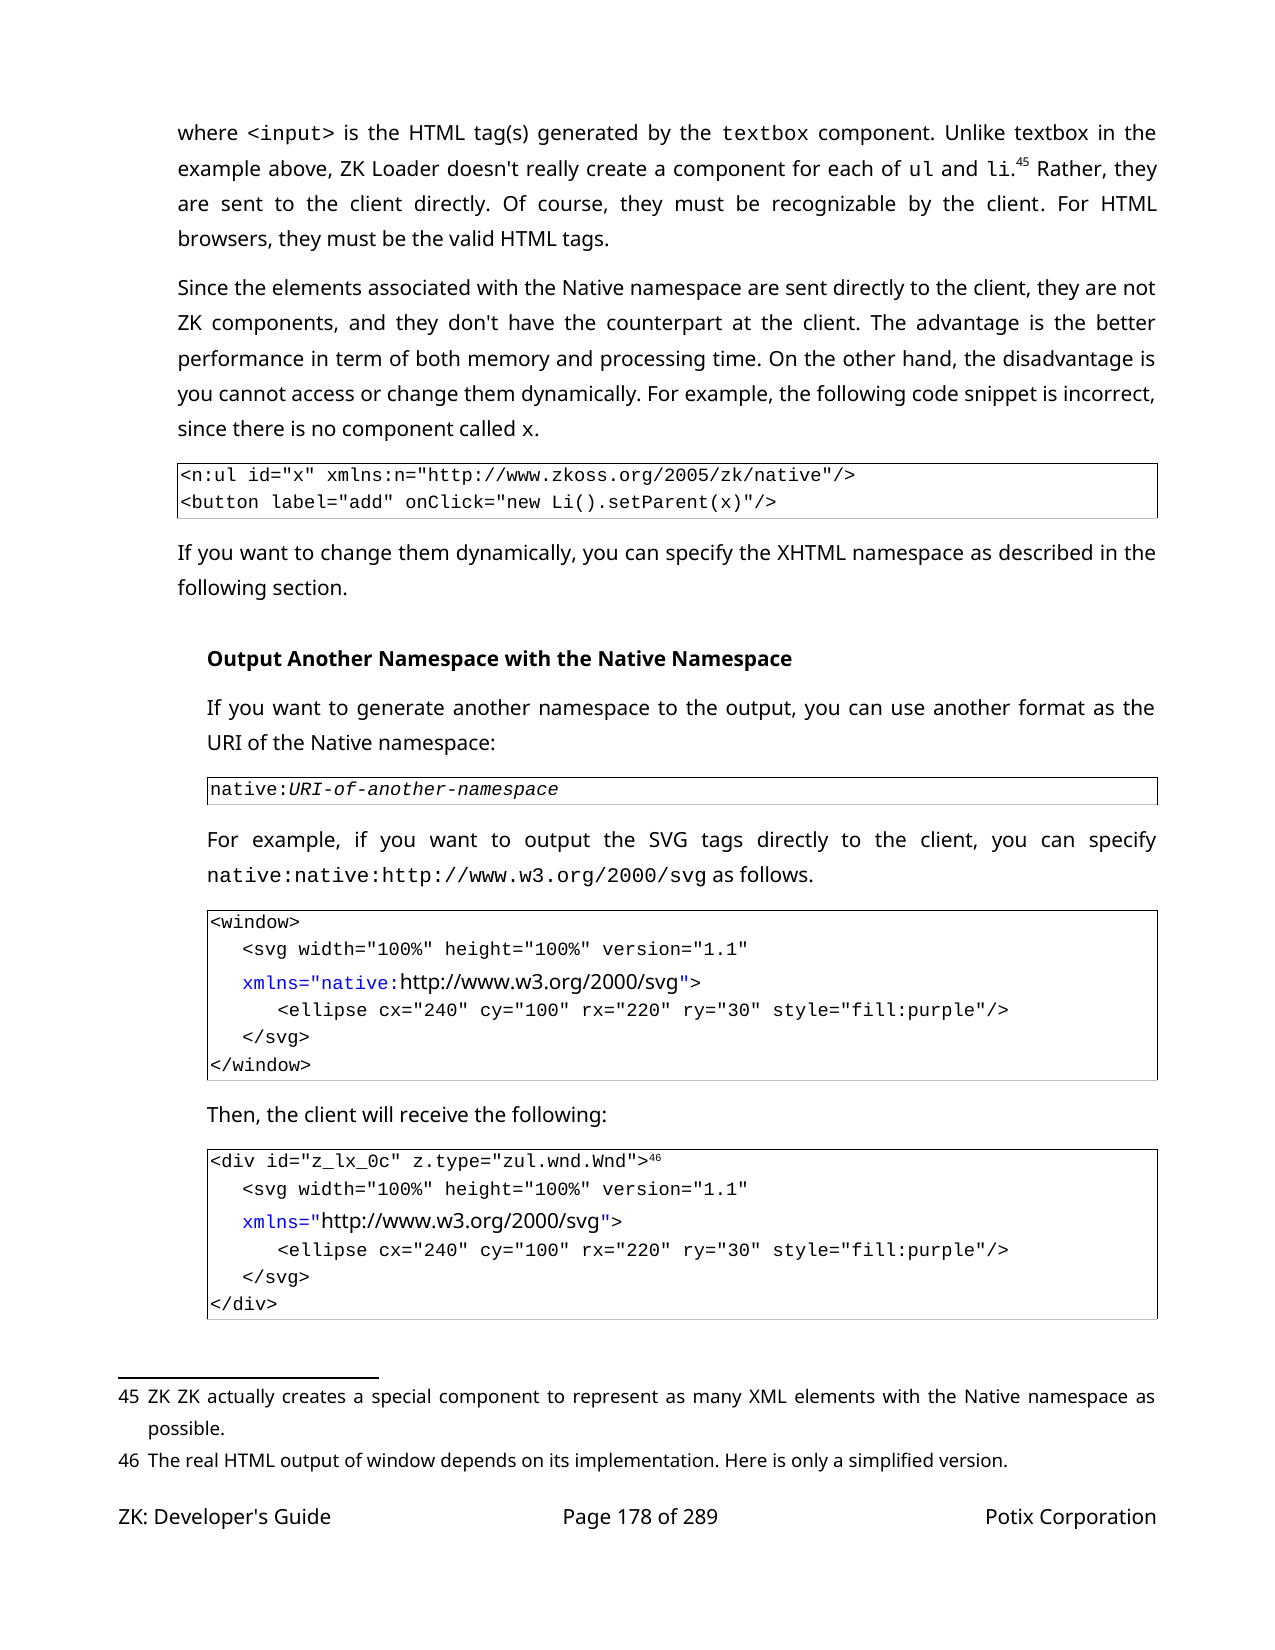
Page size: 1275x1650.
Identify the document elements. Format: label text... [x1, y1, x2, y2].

text </svg> [208, 1265, 1157, 1289]
text Since the elements associated with the Native namespace are sent directly to the client, they are not ZK components, and they don't have the counterpart at the client. The advantage is the better performance in term of both memory and processing time. On the other hand, the disadvantage is you cannot access or change them dynamically. For example, the following code snippet is incorrect, since there is no component called x. [177, 273, 1157, 443]
text If you want to generate another namespace to the output, you can use another format as the URI of the Native namespace: [207, 693, 1157, 757]
text <svg width="100%" height="100%" version="1.1" [208, 1176, 1157, 1201]
text Then, the client will receive the following: [207, 1100, 1157, 1128]
text <ellipse cx="240" cy="100" rx="220" ry="30" style="fill:purple"/> [208, 998, 1157, 1022]
text <div id="z_lx_0c" z.type="zul.wnd.Wnd"> [208, 1150, 1157, 1173]
text For example, if you want to output the SVG tags directly to the client, you can specify native:native:http://www.w3.org/2000/svg as follows. [207, 825, 1157, 889]
text The real HTML output of window depends on its implementation. Here is only a simplified version. [118, 1447, 1157, 1473]
text <button label="add" onClick="new Li().setParent(x)"/> [178, 490, 1157, 518]
text If you want to change them dynamically, you can specify the XHTML namespace as described in the following section. [177, 538, 1157, 602]
text <ellipse cx="240" cy="100" rx="220" ry="30" style="fill:purple"/> [208, 1238, 1157, 1262]
text </window> [208, 1052, 1157, 1080]
text where <input> is the HTML tag(s) generated by the textbox component. Unlike textbox in the example above, ZK Loader doesn't really create a component for each of ul and li. Rather, they are sent to the client directly. Of course, they must be recognizable by the client. For HTML browsers, they must be the valid HTML tags. [177, 118, 1157, 253]
text native:URI-of-another-namespace [208, 778, 1157, 804]
text ZK ZK actually creates a special component to represent as many XML elements with the Native namespace as possible. [118, 1384, 1157, 1441]
text <svg width="100%" height="100%" version="1.1" [208, 937, 1157, 961]
text xmlns="native:http://www.w3.org/2000/svg"> [208, 964, 1157, 995]
text <n:ul id="x" xmlns:n="http://www.zkoss.org/2005/zk/native"/> [178, 464, 1157, 487]
text </svg> [208, 1025, 1157, 1049]
text </div> [208, 1292, 1157, 1319]
subtitle Output Another Namespace with the Native Namespace [207, 644, 1157, 672]
text xmlns="http://www.w3.org/2000/svg"> [208, 1203, 1157, 1235]
text <window> [208, 911, 1157, 934]
